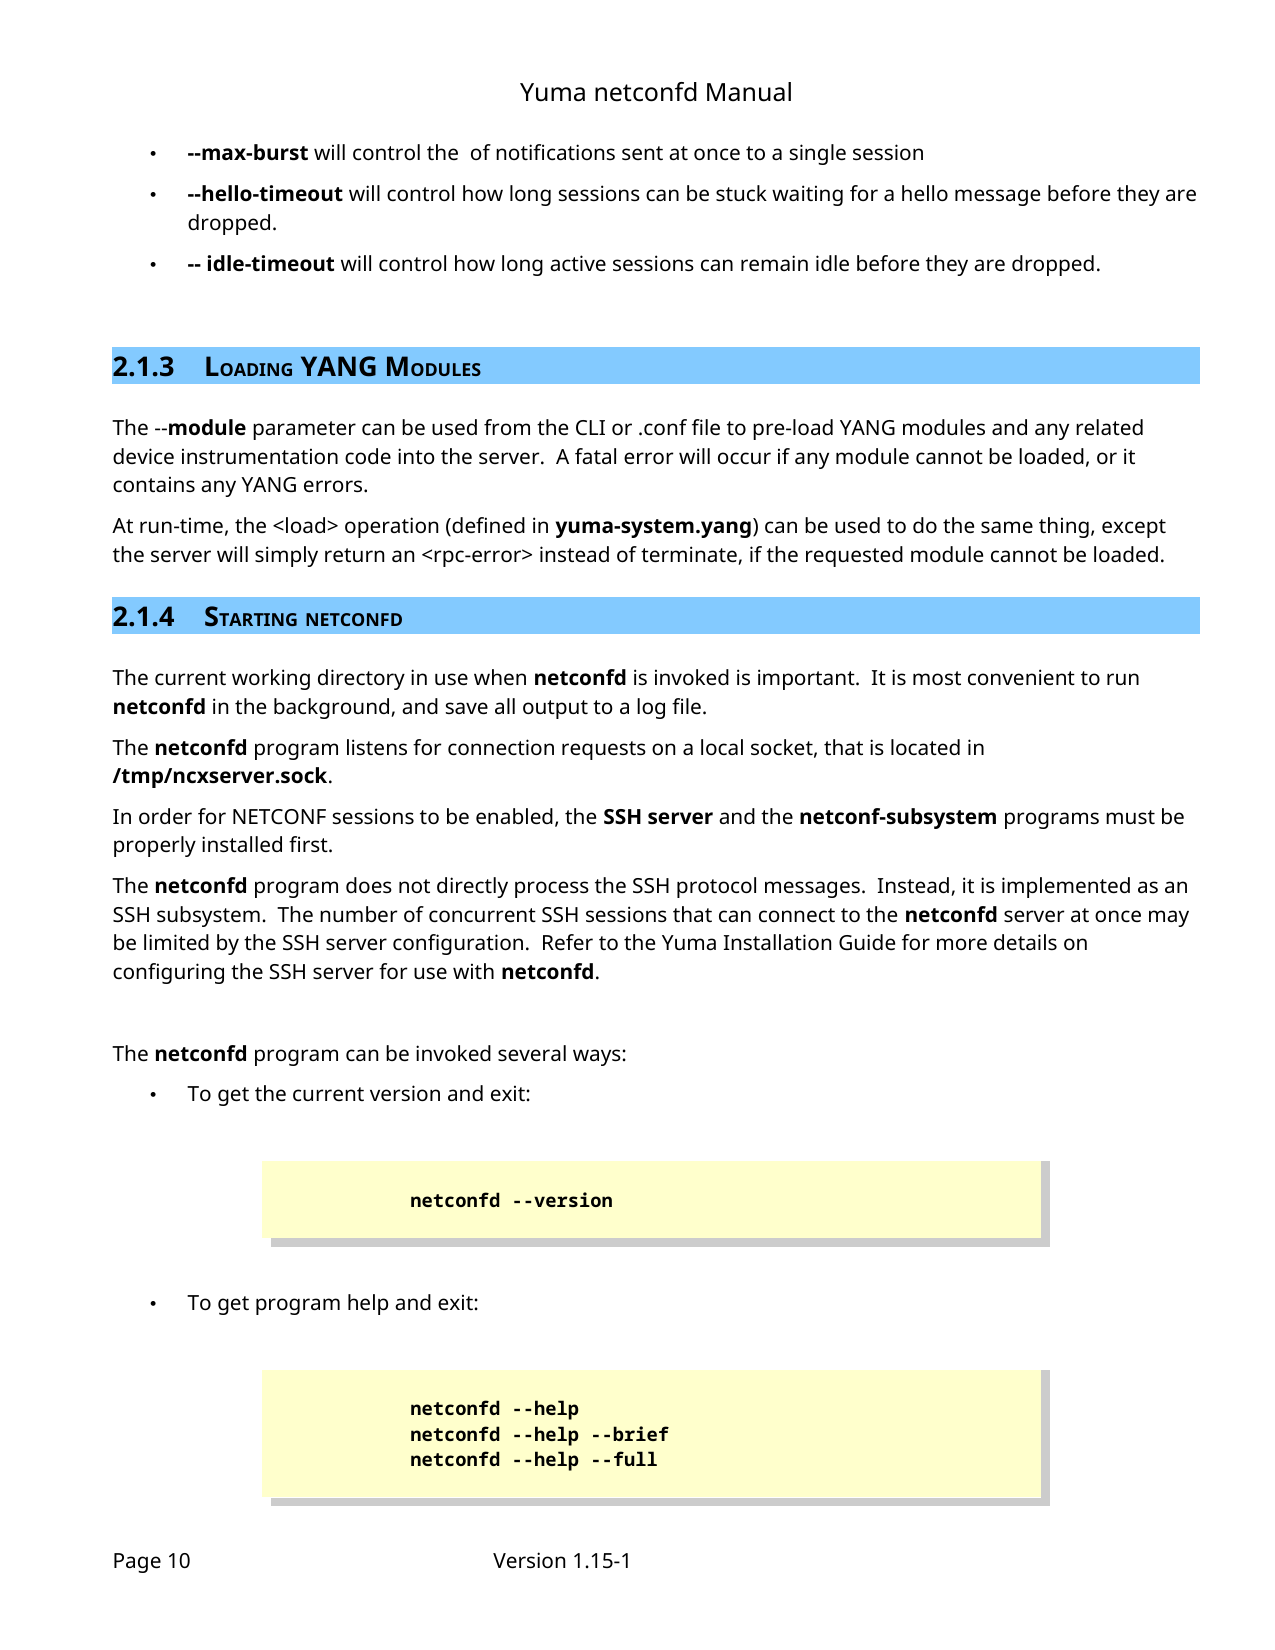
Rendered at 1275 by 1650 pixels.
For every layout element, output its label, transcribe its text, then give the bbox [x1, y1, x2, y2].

text netconfd --version [262, 1187, 1041, 1212]
text The netconfd program does not directly process the SSH protocol messages. Instead, it is implemented as an SSH subsystem. The number of concurrent SSH sessions that can connect to the netconfd server at once may be limited by the SSH server configuration. Refer to the Yuma Installation Guide for more details on configuring the SSH server for use with netconfd. [112, 871, 1200, 985]
list -- idle-timeout will control how long active sessions can remain idle before they are dropped. [150, 249, 1200, 277]
text At run-time, the <load> operation (defined in yuma-system.yang) can be used to do the same thing, except the server will simply return an <rpc-error> instead of terminate, if the requested module cannot be loaded. [112, 511, 1200, 568]
text The current working directory in use when netconfd is invoked is important. It is most convenient to run netconfd in the background, and save all output to a log file. [112, 663, 1200, 720]
list --hello-timeout will control how long sessions can be stuck waiting for a hello message before they are dropped. [150, 179, 1200, 236]
text netconfd --help --full [262, 1446, 1041, 1472]
text netconfd --help --brief [262, 1421, 1041, 1446]
list --max-burst will control the of notifications sent at once to a single session [150, 138, 1200, 167]
list To get program help and exit: [150, 1288, 1200, 1316]
subtitle Loading YANG Modules [112, 347, 1200, 384]
text The --module parameter can be used from the CLI or .conf file to pre-load YANG modules and any related device instrumentation code into the server. A fatal error will occur if any module cannot be loaded, or it contains any YANG errors. [112, 413, 1200, 499]
text The netconfd program listens for connection requests on a local socket, that is located in /tmp/ncxserver.sock. [112, 733, 1200, 789]
text In order for NETCONF sessions to be enabled, the SSH server and the netconf-subsystem programs must be properly installed first. [112, 802, 1200, 859]
subtitle Starting netconfd [112, 597, 1200, 634]
text The netconfd program can be invoked several ways: [112, 1039, 1200, 1067]
list To get the current version and exit: [150, 1079, 1200, 1108]
text netconfd --help [262, 1395, 1041, 1421]
